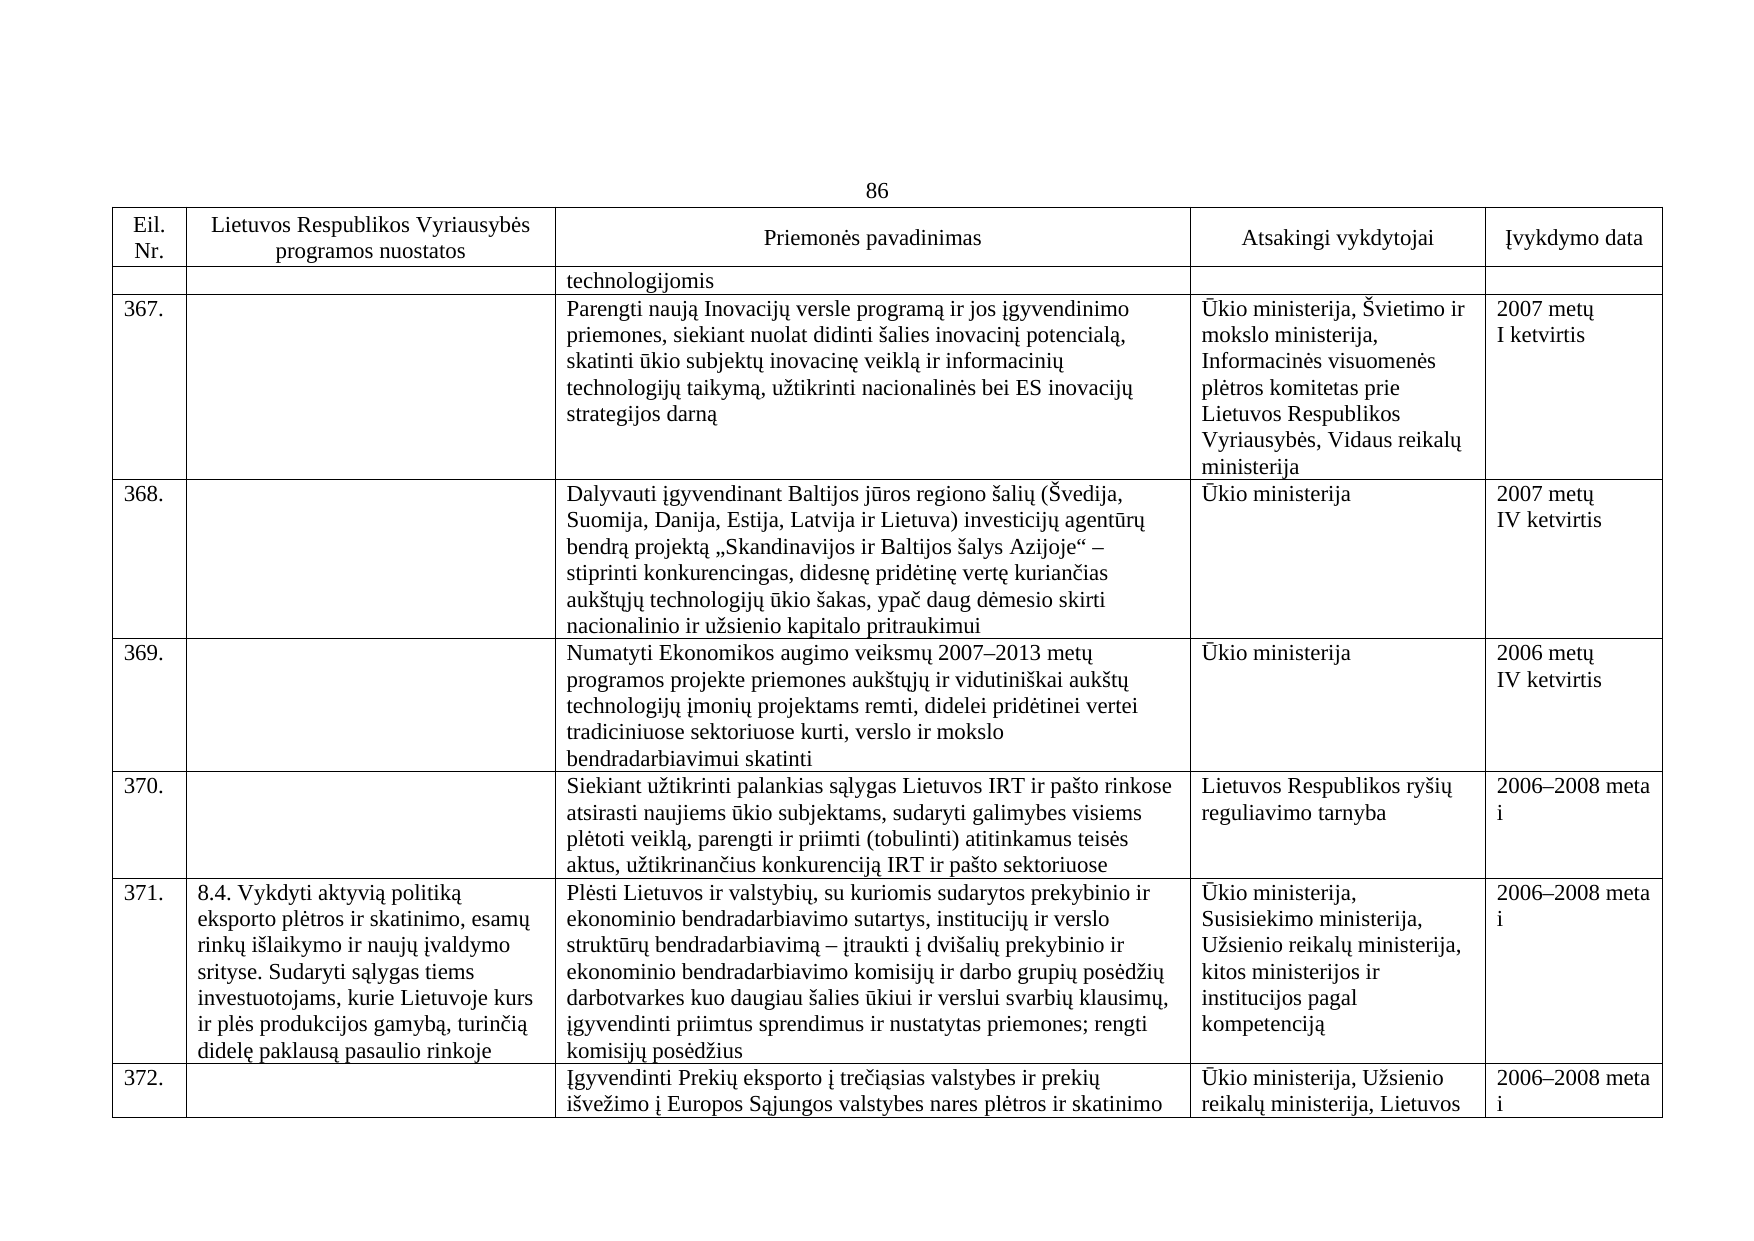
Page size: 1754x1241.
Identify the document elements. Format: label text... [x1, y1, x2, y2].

table_cell 370. [113, 772, 186, 878]
table_cell Ūkio ministerija, Švietimo ir mokslo ministerija, Informacinės visuomenės plėtros komitetas prie Lietuvos Respublikos Vyriausybės, Vidaus reikalų ministerija [1191, 295, 1485, 479]
table_cell 2006–2008 metai [1486, 772, 1662, 878]
table_cell [1191, 267, 1485, 294]
table_cell Ūkio ministerija [1191, 480, 1485, 638]
table_cell 369. [113, 639, 186, 771]
table_cell [187, 1064, 555, 1117]
table_cell 2006–2008 metai [1486, 879, 1662, 1063]
table_header Eil. Nr. [113, 208, 186, 266]
table_cell 2007 metų I ketvirtis [1486, 295, 1662, 479]
table_cell 2006 metų IV ketvirtis [1486, 639, 1662, 771]
table_cell Numatyti Ekonomikos augimo veiksmų 2007–2013 metų programos projekte priemones aukštųjų ir vidutiniškai aukštų technologijų įmonių projektams remti, didelei pridėtinei vertei tradiciniuose sektoriuose kurti, verslo ir mokslo bendradarbiavimui skatinti [556, 639, 1190, 771]
table_header Atsakingi vykdytojai [1191, 208, 1485, 266]
table_cell Įgyvendinti Prekių eksporto į trečiąsias valstybes ir prekių išvežimo į Europos Sąjungos valstybes nares plėtros ir skatinimo [556, 1064, 1190, 1117]
table_cell [187, 639, 555, 771]
table_cell technologijomis [556, 267, 1190, 294]
table_cell Lietuvos Respublikos ryšių reguliavimo tarnyba [1191, 772, 1485, 878]
table_cell [187, 480, 555, 638]
table_header Priemonės pavadinimas [556, 208, 1190, 266]
table_cell [187, 267, 555, 294]
table_cell Dalyvauti įgyvendinant Baltijos jūros regiono šalių (Švedija, Suomija, Danija, Estija, Latvija ir Lietuva) investicijų agentūrų bendrą projektą „Skandinavijos ir Baltijos šalys Azijoje“ – stiprinti konkurencingas, didesnę pridėtinę vertę kuriančias aukštųjų technologijų ūkio šakas, ypač daug dėmesio skirti nacionalinio ir užsienio kapitalo pritraukimui [556, 480, 1190, 638]
table_cell [187, 295, 555, 479]
table_cell 8.4. Vykdyti aktyvią politiką eksporto plėtros ir skatinimo, esamų rinkų išlaikymo ir naujų įvaldymo srityse. Sudaryti sąlygas tiems investuotojams, kurie Lietuvoje kurs ir plės produkcijos gamybą, turinčią didelę paklausą pasaulio rinkoje [187, 879, 555, 1063]
table_cell 367. [113, 295, 186, 479]
table_cell Plėsti Lietuvos ir valstybių, su kuriomis sudarytos prekybinio ir ekonominio bendradarbiavimo sutartys, institucijų ir verslo struktūrų bendradarbiavimą – įtraukti į dvišalių prekybinio ir ekonominio bendradarbiavimo komisijų ir darbo grupių posėdžių darbotvarkes kuo daugiau šalies ūkiui ir verslui svarbių klausimų, įgyvendinti priimtus sprendimus ir nustatytas priemones; rengti komisijų posėdžius [556, 879, 1190, 1063]
table_cell Ūkio ministerija [1191, 639, 1485, 771]
table_cell 371. [113, 879, 186, 1063]
table_cell Siekiant užtikrinti palankias sąlygas Lietuvos IRT ir pašto rinkose atsirasti naujiems ūkio subjektams, sudaryti galimybes visiems plėtoti veiklą, parengti ir priimti (tobulinti) atitinkamus teisės aktus, užtikrinančius konkurenciją IRT ir pašto sektoriuose [556, 772, 1190, 878]
table_cell 2006–2008 metai [1486, 1064, 1662, 1117]
table_cell [113, 267, 186, 294]
table_cell [1486, 267, 1662, 294]
table_header Įvykdymo data [1486, 208, 1662, 266]
table_cell 368. [113, 480, 186, 638]
table_cell Ūkio ministerija, Užsienio reikalų ministerija, Lietuvos [1191, 1064, 1485, 1117]
table_cell Parengti naują Inovacijų versle programą ir jos įgyvendinimo priemones, siekiant nuolat didinti šalies inovacinį potencialą, skatinti ūkio subjektų inovacinę veiklą ir informacinių technologijų taikymą, užtikrinti nacionalinės bei ES inovacijų strategijos darną [556, 295, 1190, 479]
table_cell 372. [113, 1064, 186, 1117]
table_cell [187, 772, 555, 878]
table_header Lietuvos Respublikos Vyriausybės programos nuostatos [187, 208, 555, 266]
table_cell Ūkio ministerija, Susisiekimo ministerija, Užsienio reikalų ministerija, kitos ministerijos ir institucijos pagal kompetenciją [1191, 879, 1485, 1063]
table_cell 2007 metų IV ketvirtis [1486, 480, 1662, 638]
